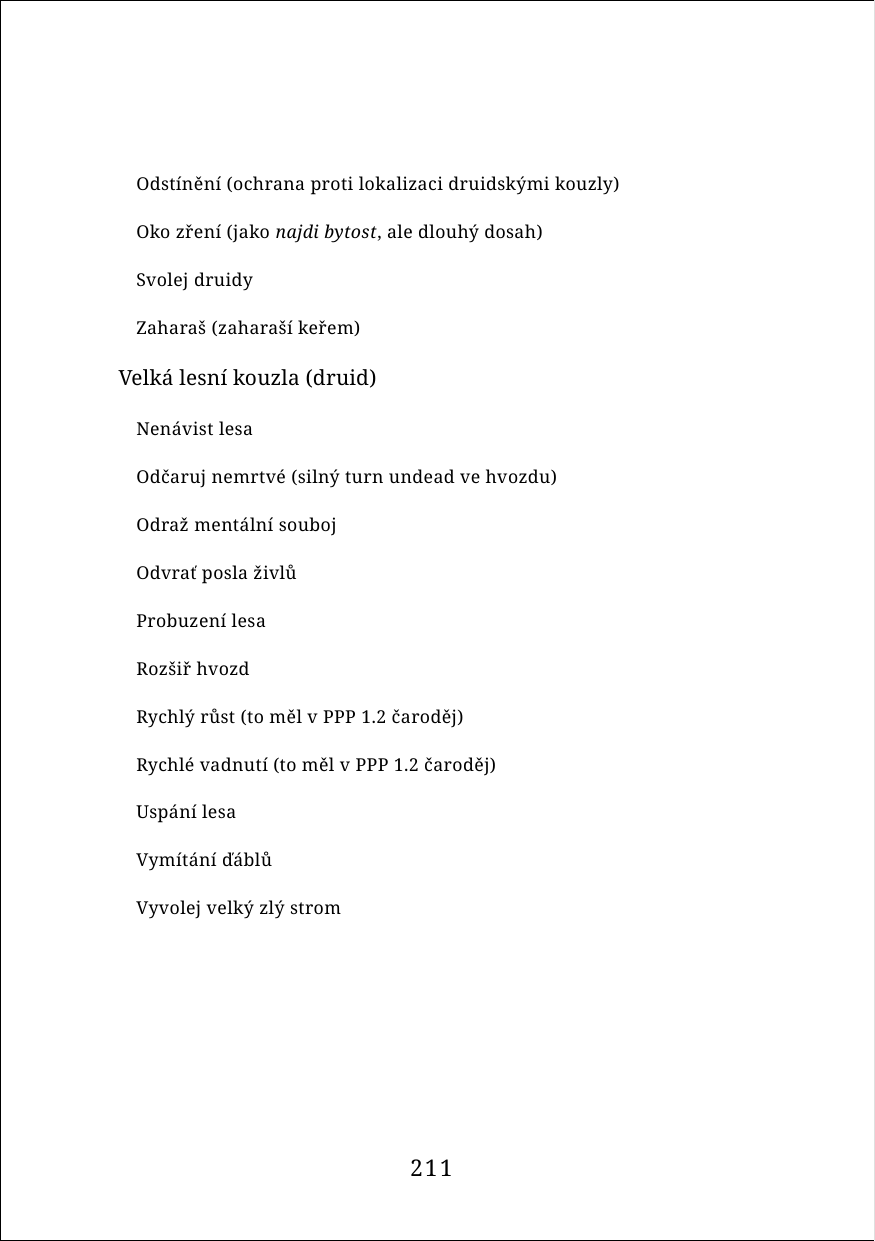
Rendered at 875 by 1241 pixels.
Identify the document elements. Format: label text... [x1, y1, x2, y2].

text Rychlý růst (to měl v PPP 1.2 čaroděj) [136, 704, 756, 728]
text Vyvolej velký zlý strom [136, 896, 756, 920]
text Uspání lesa [136, 800, 756, 824]
text Zaharaš (zaharaší keřem) [136, 316, 756, 340]
text Svolej druidy [136, 268, 756, 292]
text Odstínění (ochrana proti lokalizaci druidskými kouzly) [136, 172, 756, 196]
text Velká lesní kouzla (druid) [118, 363, 756, 392]
text Odčaruj nemrtvé (silný turn undead ve hvozdu) [136, 464, 756, 489]
text Probuzení lesa [136, 608, 756, 632]
text Oko zření (jako najdi bytost, ale dlouhý dosah) [136, 220, 756, 244]
text Nenávist lesa [136, 417, 756, 441]
text Odraž mentální souboj [136, 512, 756, 537]
text Rychlé vadnutí (to měl v PPP 1.2 čaroděj) [136, 752, 756, 776]
text Vymítání ďáblů [136, 848, 756, 872]
text Rozšiř hvozd [136, 656, 756, 680]
text Odvrať posla živlů [136, 560, 756, 584]
